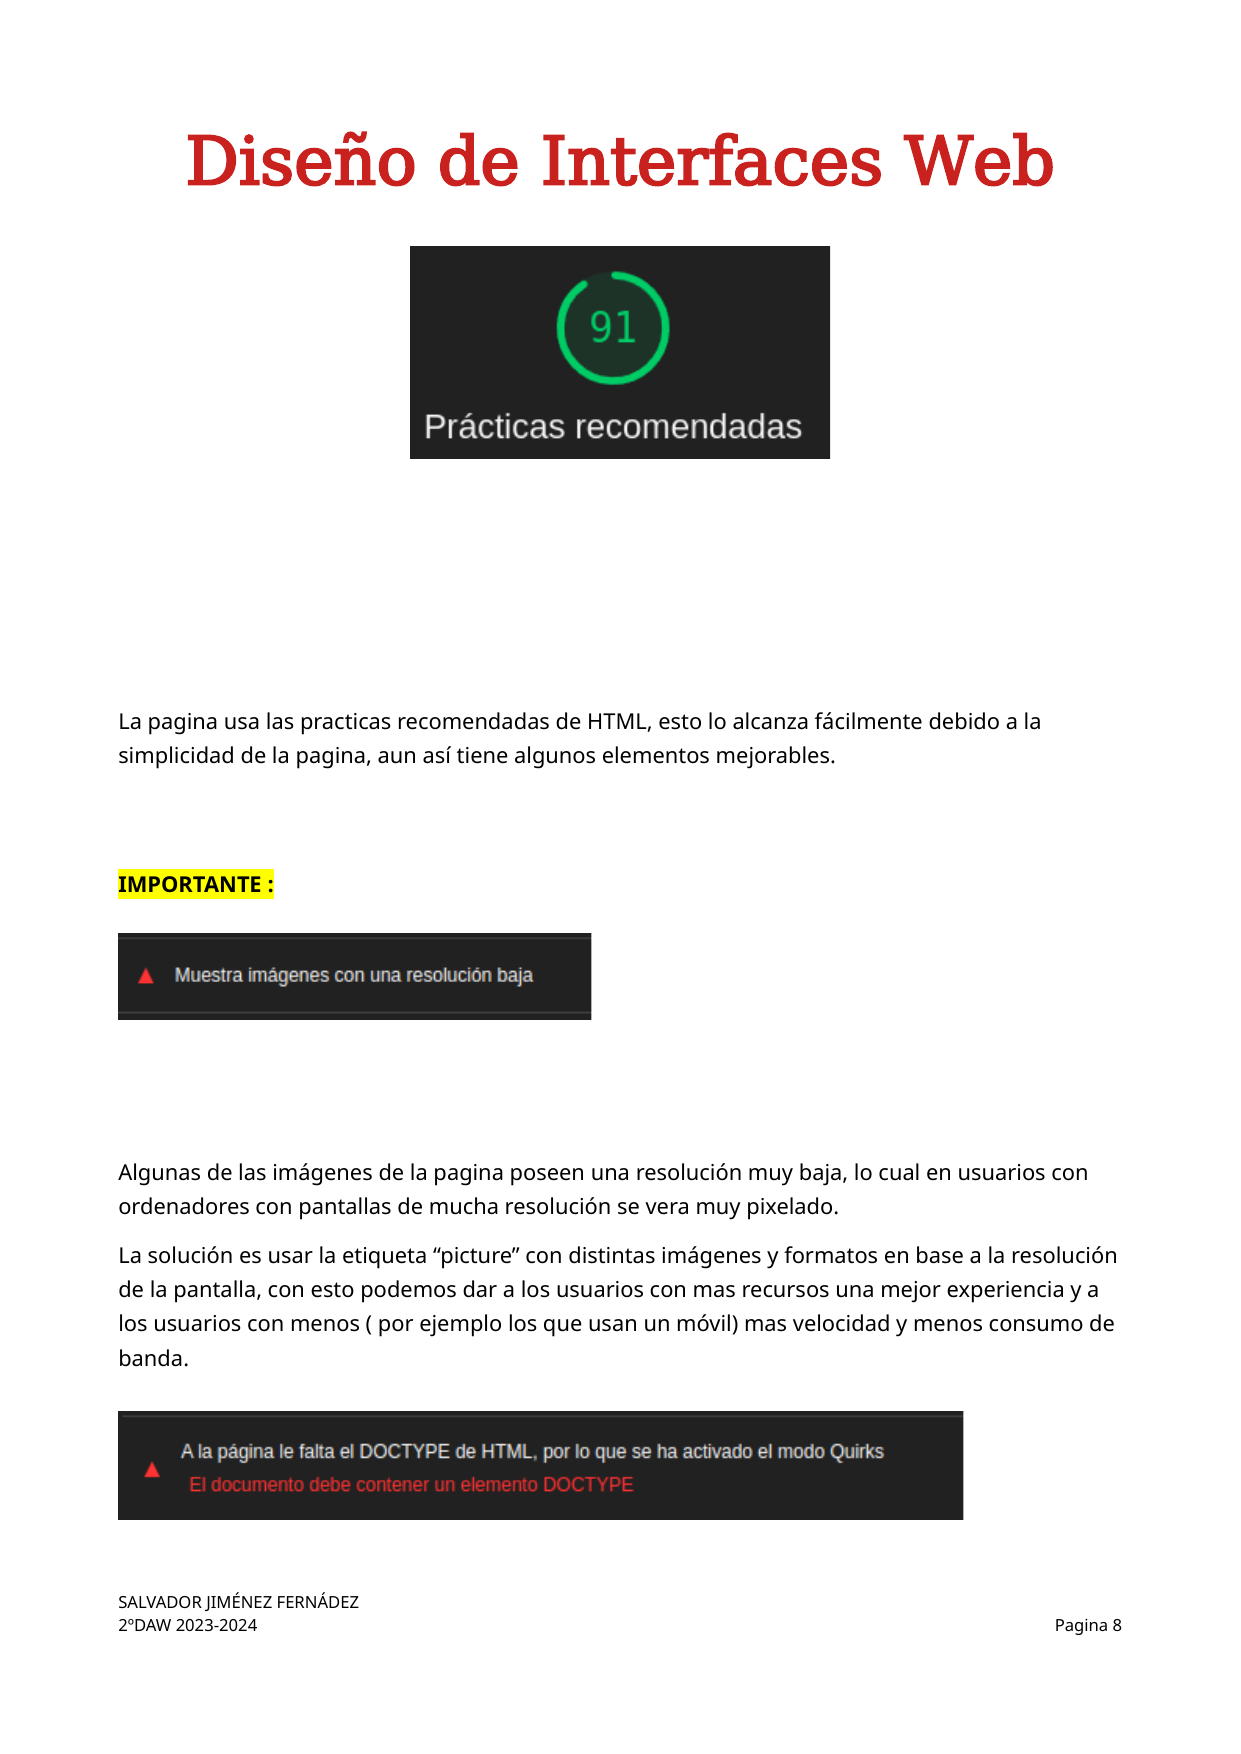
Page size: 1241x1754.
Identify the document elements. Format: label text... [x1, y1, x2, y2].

text IMPORTANTE : [118, 869, 1122, 899]
picture [118, 1411, 964, 1520]
text La pagina usa las practicas recomendadas de HTML, esto lo alcanza fácilmente debido a la simplicidad de la pagina, aun así tiene algunos elementos mejorables. [118, 706, 1122, 770]
picture [118, 933, 592, 1020]
text Algunas de las imágenes de la pagina poseen una resolución muy baja, lo cual en usuarios con ordenadores con pantallas de mucha resolución se vera muy pixelado. [118, 1157, 1122, 1221]
picture [410, 246, 831, 459]
text La solución es usar la etiqueta “picture” con distintas imágenes y formatos en base a la resolución de la pantalla, con esto podemos dar a los usuarios con mas recursos una mejor experiencia y a los usuarios con menos ( por ejemplo los que usan un móvil) mas velocidad y menos consumo de banda. [118, 1240, 1122, 1372]
